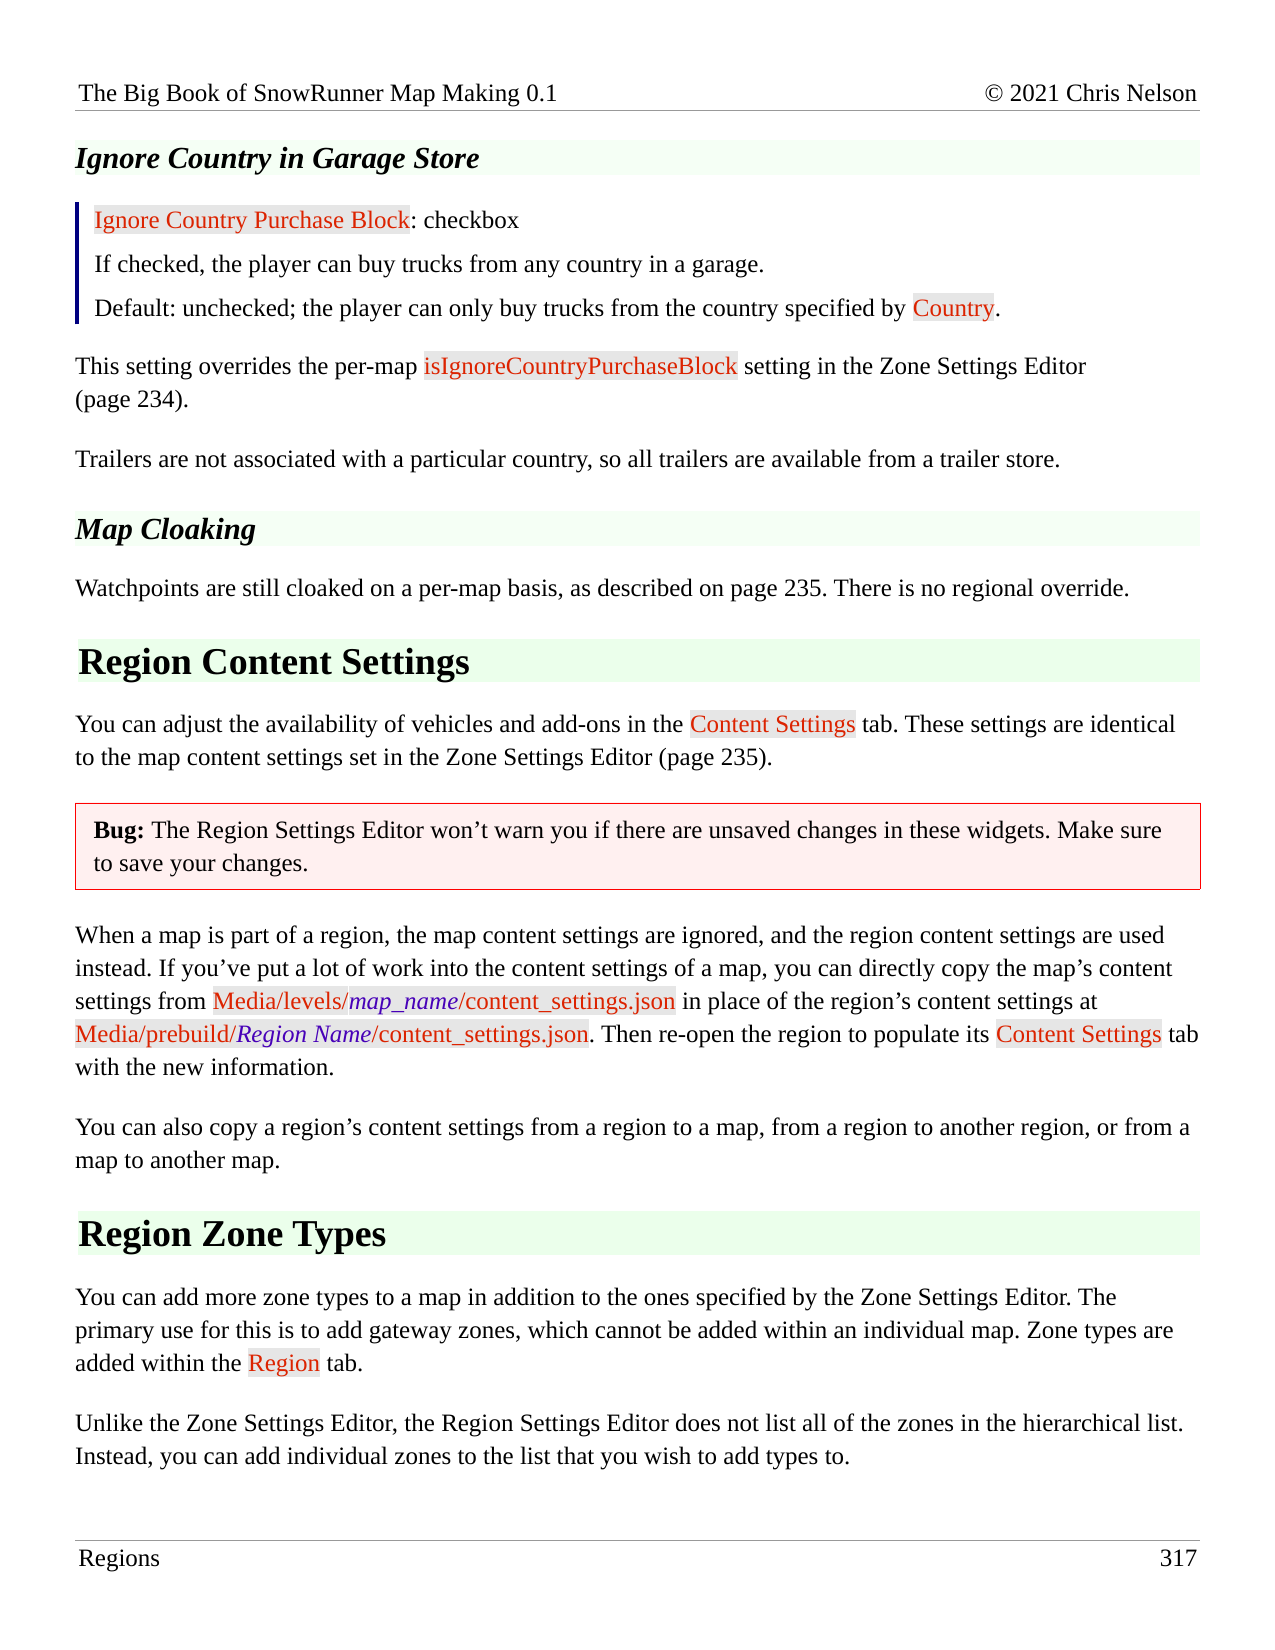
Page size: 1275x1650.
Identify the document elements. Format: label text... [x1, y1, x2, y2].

text Trailers are not associated with a particular country, so all trailers are available from a trailer store. [75, 444, 1200, 473]
text This setting overrides the per-map isIgnoreCountryPurchaseBlock setting in the Zone Settings Editor (page 234). [75, 351, 1200, 413]
text You can add more zone types to a map in addition to the ones specified by the Zone Settings Editor. The primary use for this is to add gateway zones, which cannot be added within an individual map. Zone types are added within the Region tab. [75, 1282, 1200, 1377]
text When a map is part of a region, the map content settings are ignored, and the region content settings are used instead. If you’ve put a lot of work into the content settings of a map, you can directly copy the map’s content settings from Media/levels/map_name/content_settings.json in place of the region’s content settings at Media/prebuild/Region Name/content_settings.json. Then re-open the region to populate its Content Settings tab with the new information. [75, 920, 1200, 1081]
list The Region Settings Editor won’t warn you if there are unsaved changes in these widgets. Make sure to save your changes. [76, 804, 1200, 889]
text Watchpoints are still cloaked on a per-map basis, as described on page 235. There is no regional override. [75, 573, 1200, 602]
subtitle Region Content Settings [78, 639, 1200, 682]
text Ignore Country Purchase Block: checkbox [79, 202, 1200, 234]
subtitle Region Zone Types [78, 1211, 1200, 1255]
subtitle Map Cloaking [75, 511, 1200, 546]
text Default: unchecked; the player can only buy trucks from the country specified by Country. [79, 290, 1200, 324]
text You can also copy a region’s content settings from a region to a map, from a region to another region, or from a map to another map. [75, 1112, 1200, 1174]
text You can adjust the availability of vehicles and add-ons in the Content Settings tab. These settings are identical to the map content settings set in the Zone Settings Editor (page 235). [75, 709, 1200, 771]
text Unlike the Zone Settings Editor, the Region Settings Editor does not list all of the zones in the hierarchical list. Instead, you can add individual zones to the list that you wish to add types to. [75, 1408, 1200, 1470]
text If checked, the player can buy trucks from any country in a garage. [79, 246, 1200, 278]
subtitle Ignore Country in Garage Store [75, 140, 1200, 175]
